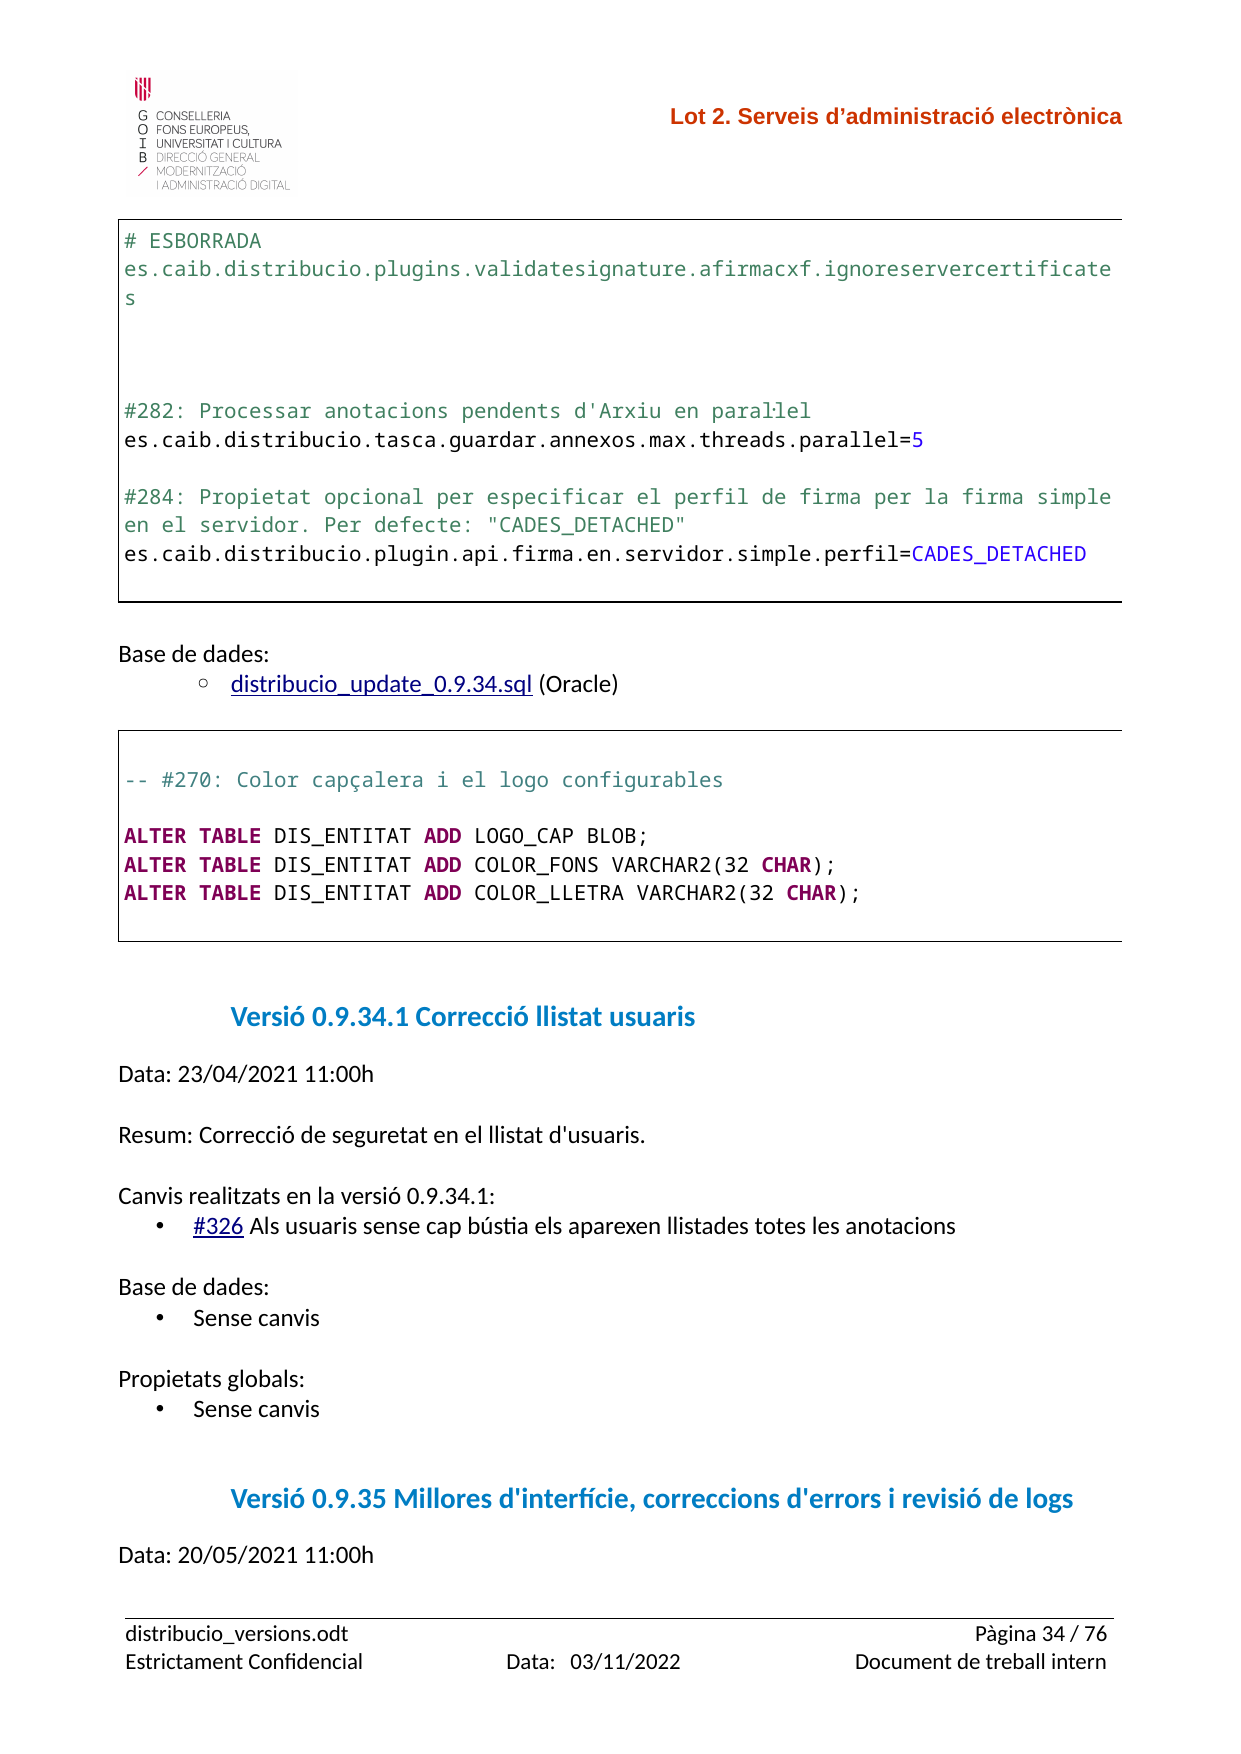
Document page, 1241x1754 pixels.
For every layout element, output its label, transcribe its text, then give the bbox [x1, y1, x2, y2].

list distribucio_update_0.9.34.sql (Oracle) [193, 668, 1122, 699]
text Base de dades: [118, 1271, 1122, 1302]
table_header # ESBORRADA es.caib.distribucio.plugins.validatesignature.afirmacxf.ignoreservercertificates #282: Processar anotacions pendents d'Arxiu en paral·lel es.caib.distribucio.tasca.guardar.annexos.max.threads.parallel=5 #284: Propietat opcional per especificar el perfil de firma per la firma simple en el servidor. Per defecte: "CADES_DETACHED" es.caib.distribucio.plugin.api.firma.en.servidor.simple.perfil=CADES_DETACHED [119, 220, 1122, 601]
text Data: 20/05/2021 11:00h [118, 1539, 1122, 1570]
text Resum: Correcció de seguretat en el llistat d'usuaris. [118, 1119, 1122, 1149]
subtitle Versió 0.9.35 Millores d'interfície, correccions d'errors i revisió de logs [153, 1480, 1122, 1516]
table_header -- #270: Color capçalera i el logo configurables ALTER TABLE DIS_ENTITAT ADD LOGO_CAP BLOB; ALTER TABLE DIS_ENTITAT ADD COLOR_FONS VARCHAR2(32 CHAR); ALTER TABLE DIS_ENTITAT ADD COLOR_LLETRA VARCHAR2(32 CHAR); [119, 731, 1122, 941]
list #326 Als usuaris sense cap bústia els aparexen llistades totes les anotacions [156, 1210, 1122, 1241]
subtitle Versió 0.9.34.1 Correcció llistat usuaris [153, 998, 1122, 1034]
text Canvis realitzats en la versió 0.9.34.1: [118, 1180, 1122, 1210]
picture [126, 70, 299, 197]
text Propietats globals: [118, 1363, 1122, 1393]
text Data: 23/04/2021 11:00h [118, 1058, 1122, 1088]
list Sense canvis [156, 1393, 1122, 1424]
text Base de dades: [118, 638, 1122, 668]
list Sense canvis [156, 1302, 1122, 1332]
